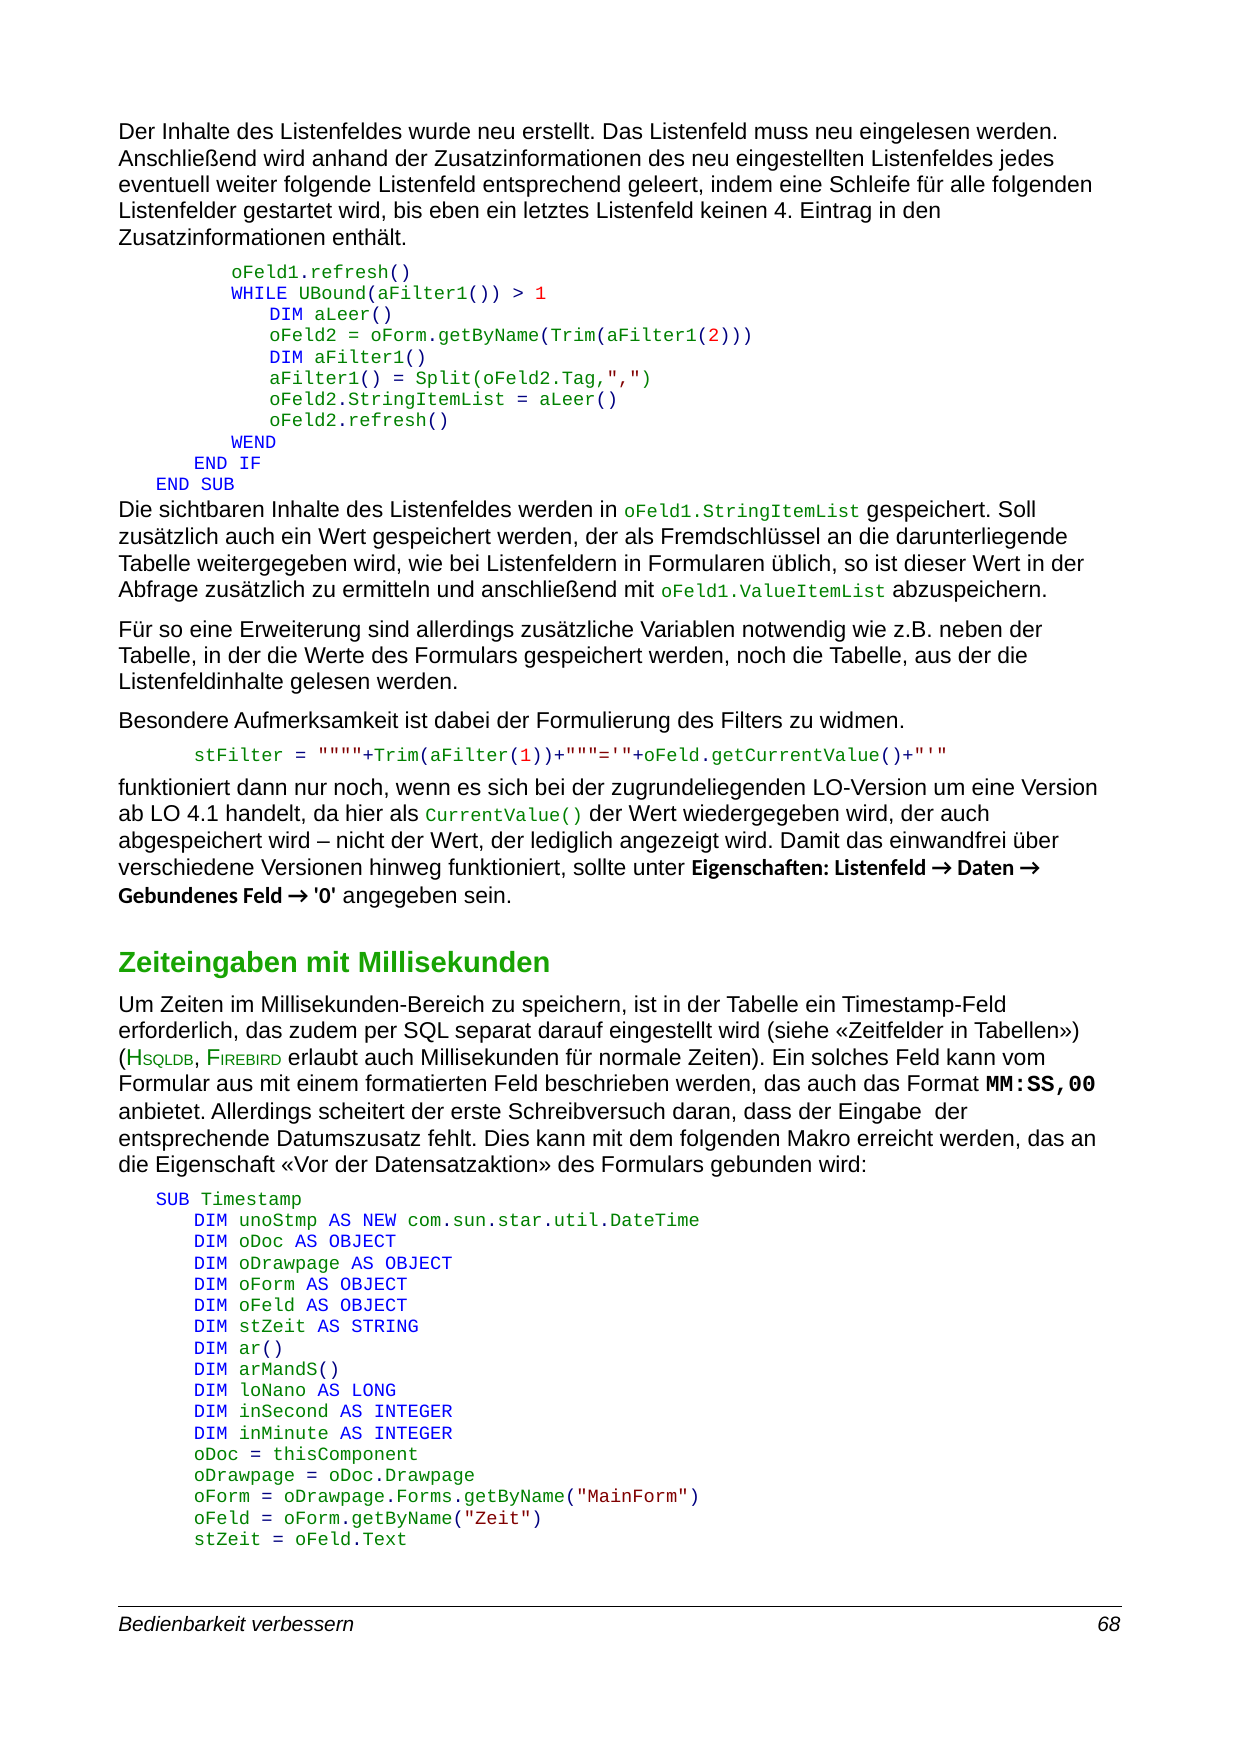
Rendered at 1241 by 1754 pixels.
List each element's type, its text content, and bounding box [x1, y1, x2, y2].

text oDoc = thisComponent [156, 1445, 1122, 1466]
text WHILE UBound(aFilter1()) > 1 [156, 284, 1122, 305]
text DIM stZeit AS STRING [156, 1317, 1122, 1338]
text SUB Timestamp [156, 1190, 1122, 1211]
text DIM oFeld AS OBJECT [156, 1296, 1122, 1317]
text END SUB [156, 475, 1122, 496]
text DIM inMinute AS INTEGER [156, 1423, 1122, 1445]
text oFeld = oForm.getByName("Zeit") [156, 1508, 1122, 1530]
text DIM unoStmp AS NEW com.sun.star.util.DateTime [156, 1211, 1122, 1232]
text DIM aFilter1() [156, 347, 1122, 369]
text oFeld2.refresh() [156, 411, 1122, 432]
text DIM aLeer() [156, 305, 1122, 326]
text Um Zeiten im Millisekunden-Bereich zu speichern, ist in der Tabelle ein Timestamp-Feld erforderlich, das zudem per SQL separat darauf eingestellt wird (siehe «Zeitfelder in Tabellen») (Hsqldb, Firebird erlaubt auch Millisekunden für normale Zeiten). Ein solches Feld kann vom Formular aus mit einem formatierten Feld beschrieben werden, das auch das Format MM:SS,00 anbietet. Allerdings scheitert der erste Schreibversuch daran, dass der Eingabe der entsprechende Datumszusatz fehlt. Dies kann mit dem folgenden Makro erreicht werden, das an die Eigenschaft «Vor der Datensatzaktion» des Formulars gebunden wird: [118, 991, 1122, 1177]
text stFilter = """"+Trim(aFilter(1))+"""='"+oFeld.getCurrentValue()+"'" [156, 746, 1122, 767]
text stZeit = oFeld.Text [156, 1530, 1122, 1551]
text Die sichtbaren Inhalte des Listenfeldes werden in oFeld1.StringItemList gespeichert. Soll zusätzlich auch ein Wert gespeichert werden, der als Fremdschlüssel an die darunterliegende Tabelle weitergegeben wird, wie bei Listenfeldern in Formularen üblich, so ist dieser Wert in der Abfrage zusätzlich zu ermitteln und anschließend mit oFeld1.ValueItemList abzuspeichern. [118, 496, 1122, 603]
subtitle Zeiteingaben mit Millisekunden [118, 945, 1122, 978]
text oFeld2 = oForm.getByName(Trim(aFilter1(2))) [156, 326, 1122, 347]
text DIM loNano AS LONG [156, 1381, 1122, 1402]
text funktioniert dann nur noch, wenn es sich bei der zugrundeliegenden LO-Version um eine Version ab LO 4.1 handelt, da hier als CurrentValue() der Wert wiedergegeben wird, der auch abgespeichert wird – nicht der Wert, der lediglich angezeigt wird. Damit das einwandfrei über verschiedene Versionen hinweg funktioniert, sollte unter Eigenschaften: Listenfeld → Daten → Gebundenes Feld → '0' angegeben sein. [118, 773, 1122, 909]
text DIM arMandS() [156, 1360, 1122, 1381]
text oDrawpage = oDoc.Drawpage [156, 1466, 1122, 1487]
text oFeld2.StringItemList = aLeer() [156, 390, 1122, 411]
text aFilter1() = Split(oFeld2.Tag,",") [156, 369, 1122, 390]
text Der Inhalte des Listenfeldes wurde neu erstellt. Das Listenfeld muss neu eingelesen werden. Anschließend wird anhand der Zusatzinformationen des neu eingestellten Listenfeldes jedes eventuell weiter folgende Listenfeld entsprechend geleert, indem eine Schleife für alle folgenden Listenfelder gestartet wird, bis eben ein letztes Listenfeld keinen 4. Eintrag in den Zusatzinformationen enthält. [118, 118, 1122, 250]
text DIM oForm AS OBJECT [156, 1275, 1122, 1296]
text oFeld1.refresh() [156, 262, 1122, 284]
text DIM oDoc AS OBJECT [156, 1232, 1122, 1253]
text WEND [156, 432, 1122, 454]
text DIM ar() [156, 1338, 1122, 1360]
text END IF [156, 454, 1122, 475]
text Besondere Aufmerksamkeit ist dabei der Formulierung des Filters zu widmen. [118, 707, 1122, 733]
text Für so eine Erweiterung sind allerdings zusätzliche Variablen notwendig wie z.B. neben der Tabelle, in der die Werte des Formulars gespeichert werden, noch die Tabelle, aus der die Listenfeldinhalte gelesen werden. [118, 616, 1122, 694]
text DIM inSecond AS INTEGER [156, 1402, 1122, 1423]
text DIM oDrawpage AS OBJECT [156, 1253, 1122, 1275]
text oForm = oDrawpage.Forms.getByName("MainForm") [156, 1487, 1122, 1508]
